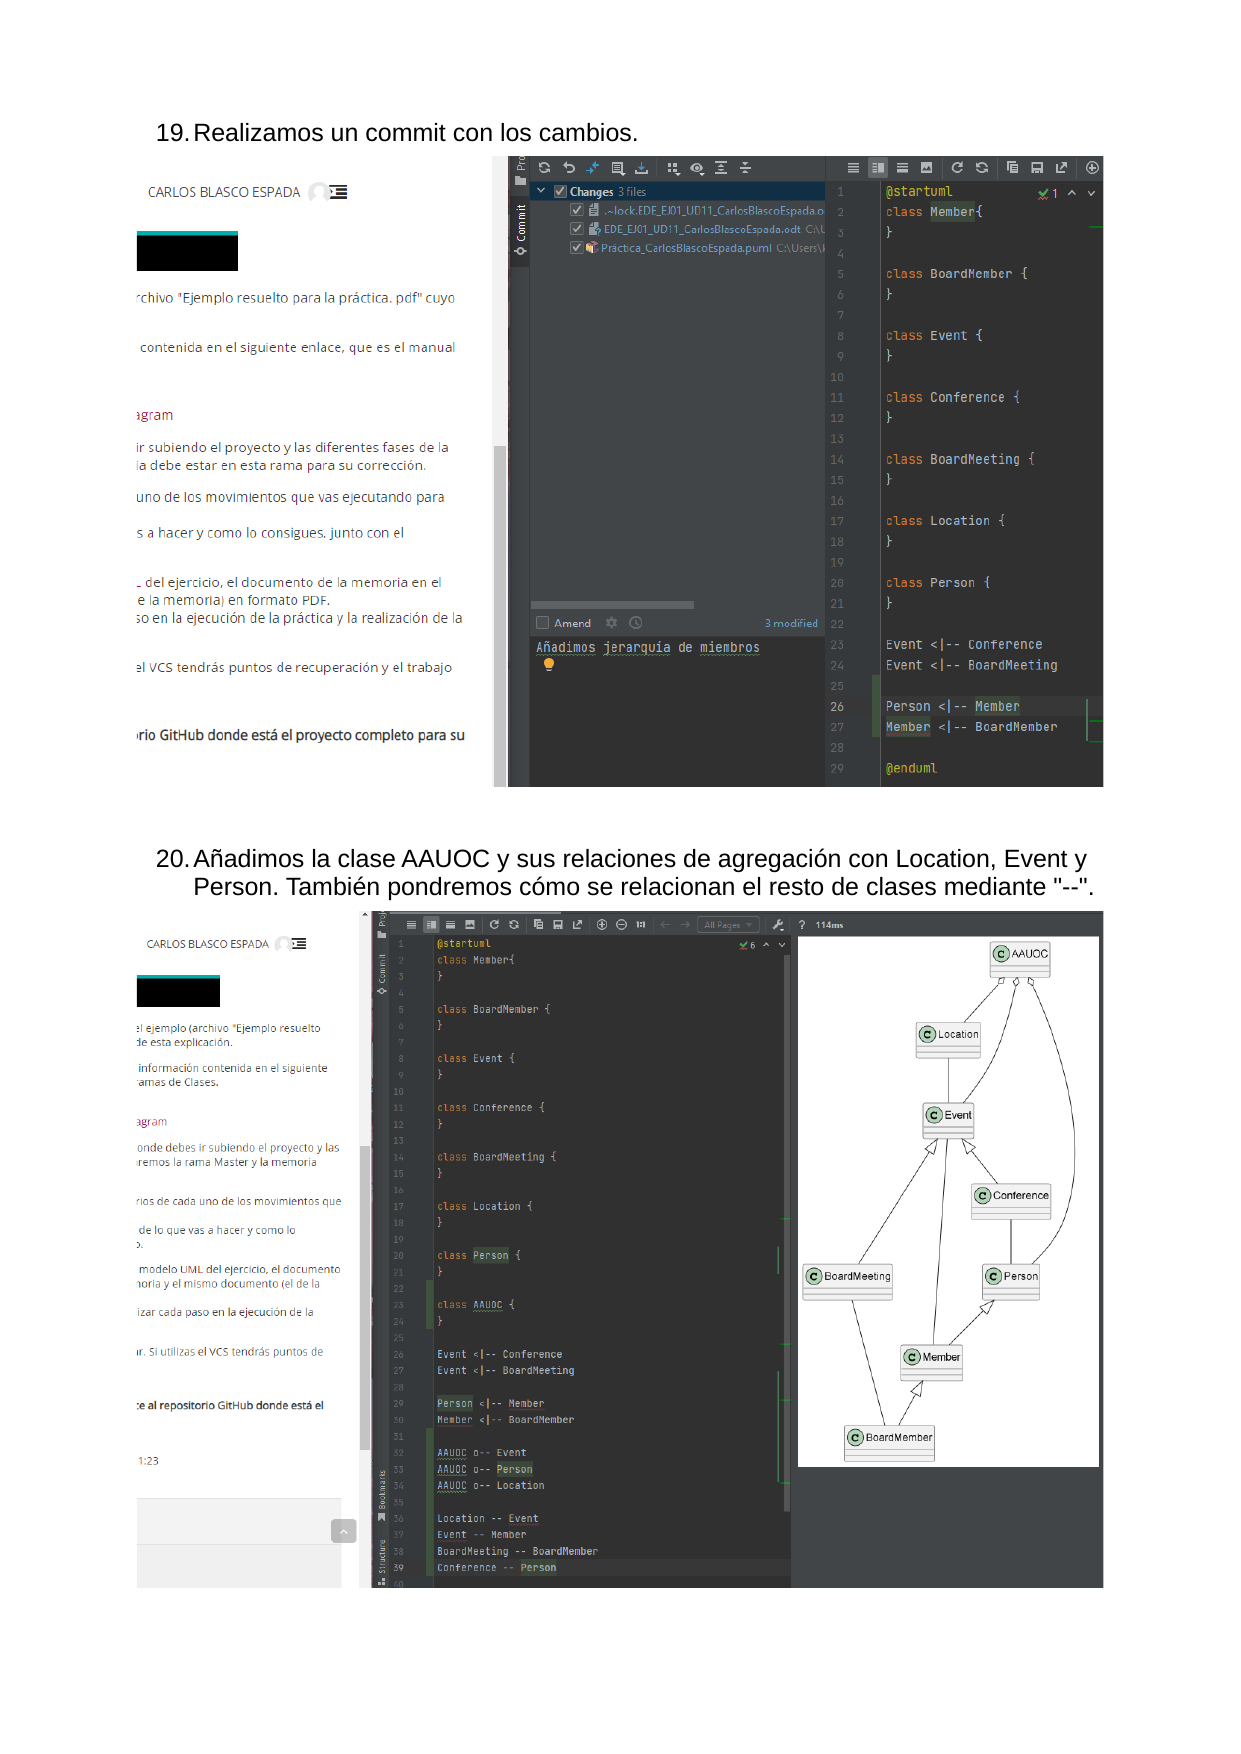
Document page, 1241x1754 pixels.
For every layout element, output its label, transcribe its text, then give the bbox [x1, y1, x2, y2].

picture [136, 156, 1104, 787]
picture [136, 911, 1104, 1588]
list Realizamos un commit con los cambios. [156, 118, 1122, 147]
list Añadimos la clase AAUOC y sus relaciones de agregación con Location, Event y Person. También pondremos cómo se relacionan el resto de clases mediante "--". [156, 844, 1122, 901]
